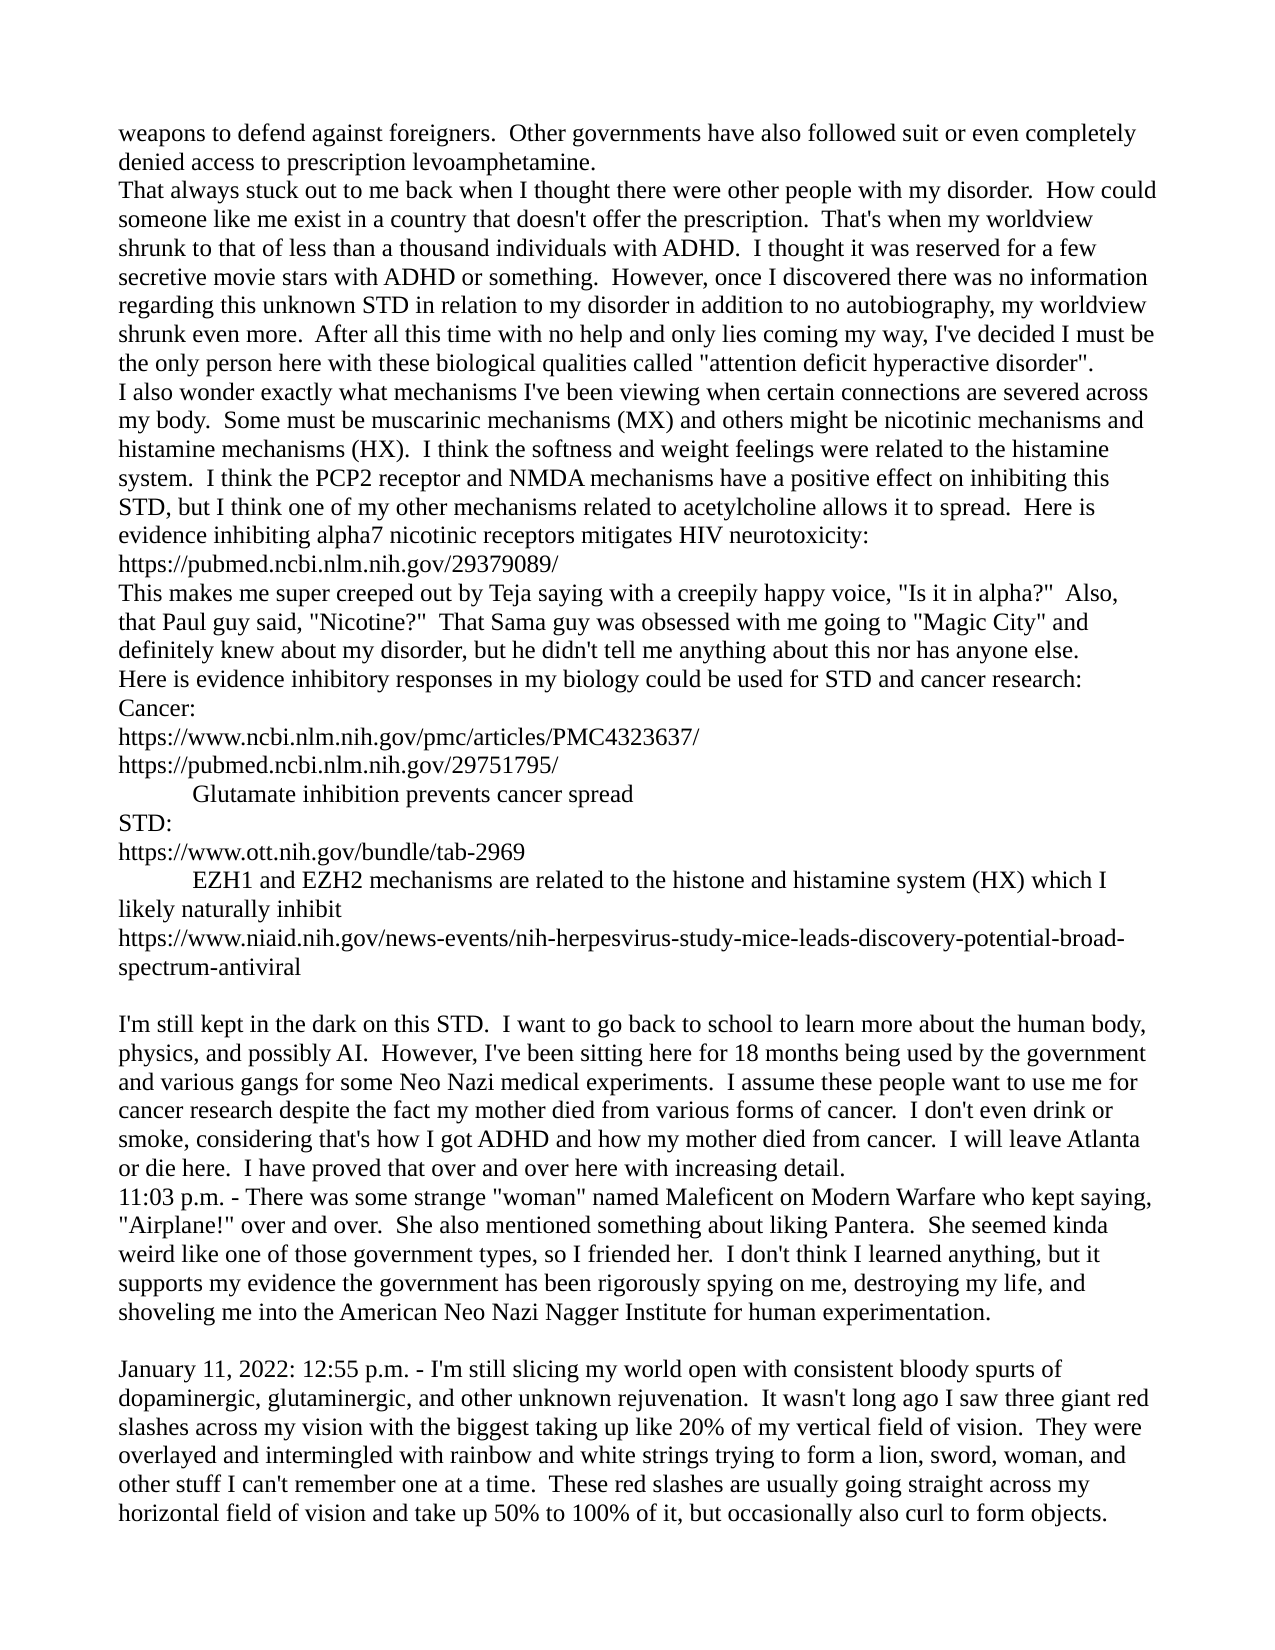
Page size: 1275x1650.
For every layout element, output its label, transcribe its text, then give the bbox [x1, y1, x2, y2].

text https://www.ott.nih.gov/bundle/tab-2969 [118, 837, 1157, 866]
text https://pubmed.ncbi.nlm.nih.gov/29379089/ [118, 549, 1157, 578]
text This makes me super creeped out by Teja saying with a creepily happy voice, "Is it in alpha?" Also, that Paul guy said, "Nicotine?" That Sama guy was obsessed with me going to "Magic City" and definitely knew about my disorder, but he didn't tell me anything about this nor has anyone else. [118, 578, 1157, 664]
text Here is evidence inhibitory responses in my biology could be used for STD and cancer research: [118, 664, 1157, 693]
text That always stuck out to me back when I thought there were other people with my disorder. How could someone like me exist in a country that doesn't offer the prescription. That's when my worldview shrunk to that of less than a thousand individuals with ADHD. I thought it was reserved for a few secretive movie stars with ADHD or something. However, once I discovered there was no information regarding this unknown STD in relation to my disorder in addition to no autobiography, my worldview shrunk even more. After all this time with no help and only lies coming my way, I've decided I must be the only person here with these biological qualities called "attention deficit hyperactive disorder". [118, 176, 1157, 377]
text https://pubmed.ncbi.nlm.nih.gov/29751795/ [118, 751, 1157, 779]
text I'm still kept in the dark on this STD. I want to go back to school to learn more about the human body, physics, and possibly AI. However, I've been sitting here for 18 months being used by the government and various gangs for some Neo Nazi medical experiments. I assume these people want to use me for cancer research despite the fact my mother died from various forms of cancer. I don't even drink or smoke, considering that's how I got ADHD and how my mother died from cancer. I will leave Atlanta or die here. I have proved that over and over here with increasing detail. [118, 1009, 1157, 1182]
text https://www.niaid.nih.gov/news-events/nih-herpesvirus-study-mice-leads-discovery-potential-broad-spectrum-antiviral [118, 923, 1157, 981]
text 11:03 p.m. - There was some strange "woman" named Maleficent on Modern Warfare who kept saying, "Airplane!" over and over. She also mentioned something about liking Pantera. She seemed kinda weird like one of those government types, so I friended her. I don't think I learned anything, but it supports my evidence the government has been rigorously spying on me, destroying my life, and shoveling me into the American Neo Nazi Nagger Institute for human experimentation. [118, 1182, 1157, 1326]
text I also wonder exactly what mechanisms I've been viewing when certain connections are severed across my body. Some must be muscarinic mechanisms (MX) and others might be nicotinic mechanisms and histamine mechanisms (HX). I think the softness and weight feelings were related to the histamine system. I think the PCP2 receptor and NMDA mechanisms have a positive effect on inhibiting this STD, but I think one of my other mechanisms related to acetylcholine allows it to spread. Here is evidence inhibiting alpha7 nicotinic receptors mitigates HIV neurotoxicity: [118, 377, 1157, 549]
text STD: [118, 808, 1157, 837]
text Cancer: [118, 693, 1157, 722]
text Glutamate inhibition prevents cancer spread [118, 779, 1157, 808]
text EZH1 and EZH2 mechanisms are related to the histone and histamine system (HX) which I likely naturally inhibit [118, 866, 1157, 923]
text https://www.ncbi.nlm.nih.gov/pmc/articles/PMC4323637/ [118, 722, 1157, 751]
text weapons to defend against foreigners. Other governments have also followed suit or even completely denied access to prescription levoamphetamine. [118, 118, 1157, 176]
text January 11, 2022: 12:55 p.m. - I'm still slicing my world open with consistent bloody spurts of dopaminergic, glutaminergic, and other unknown rejuvenation. It wasn't long ago I saw three giant red slashes across my vision with the biggest taking up like 20% of my vertical field of vision. They were overlayed and intermingled with rainbow and white strings trying to form a lion, sword, woman, and other stuff I can't remember one at a time. These red slashes are usually going straight across my horizontal field of vision and take up 50% to 100% of it, but occasionally also curl to form objects. [118, 1354, 1157, 1527]
